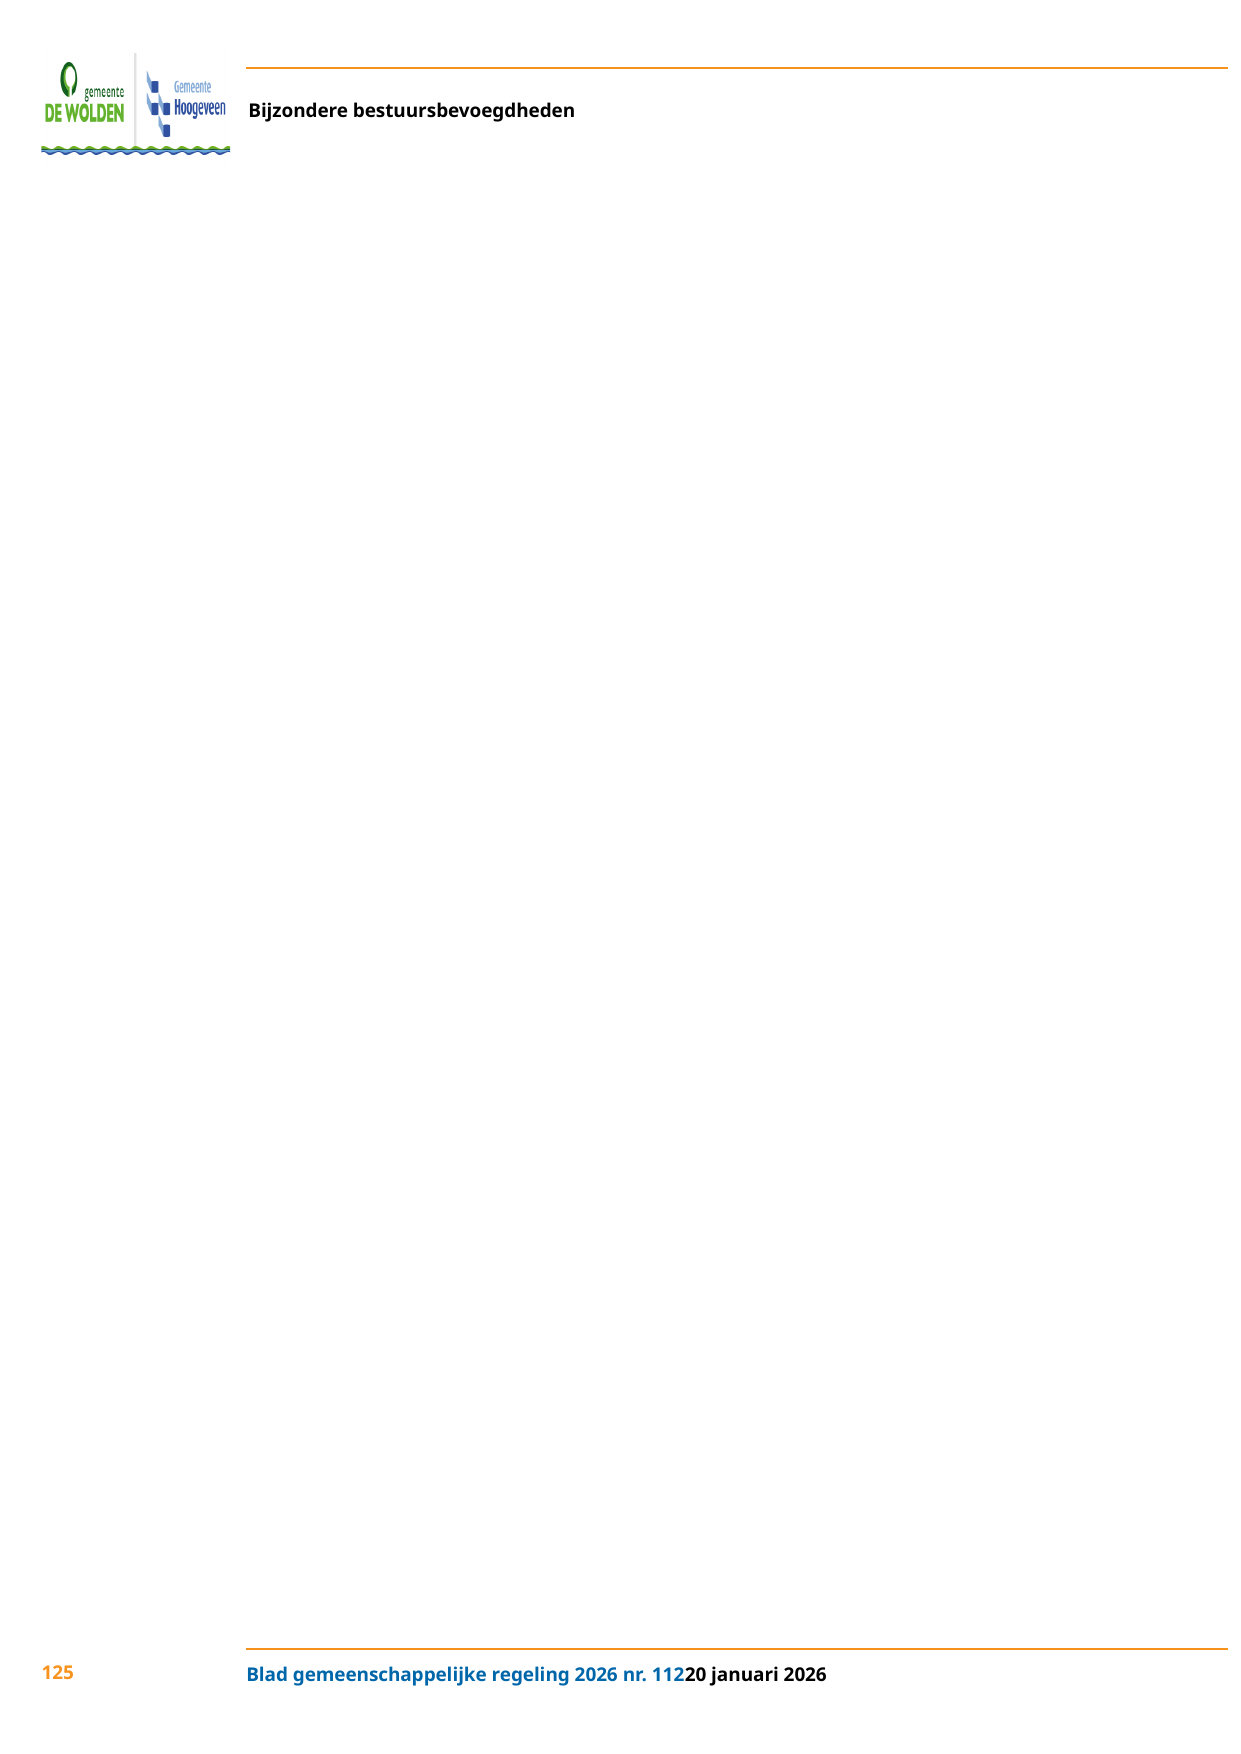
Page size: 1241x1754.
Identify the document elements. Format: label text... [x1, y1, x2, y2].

text Bijzondere bestuursbevoegdheden [248, 95, 1152, 123]
picture [41, 47, 231, 172]
